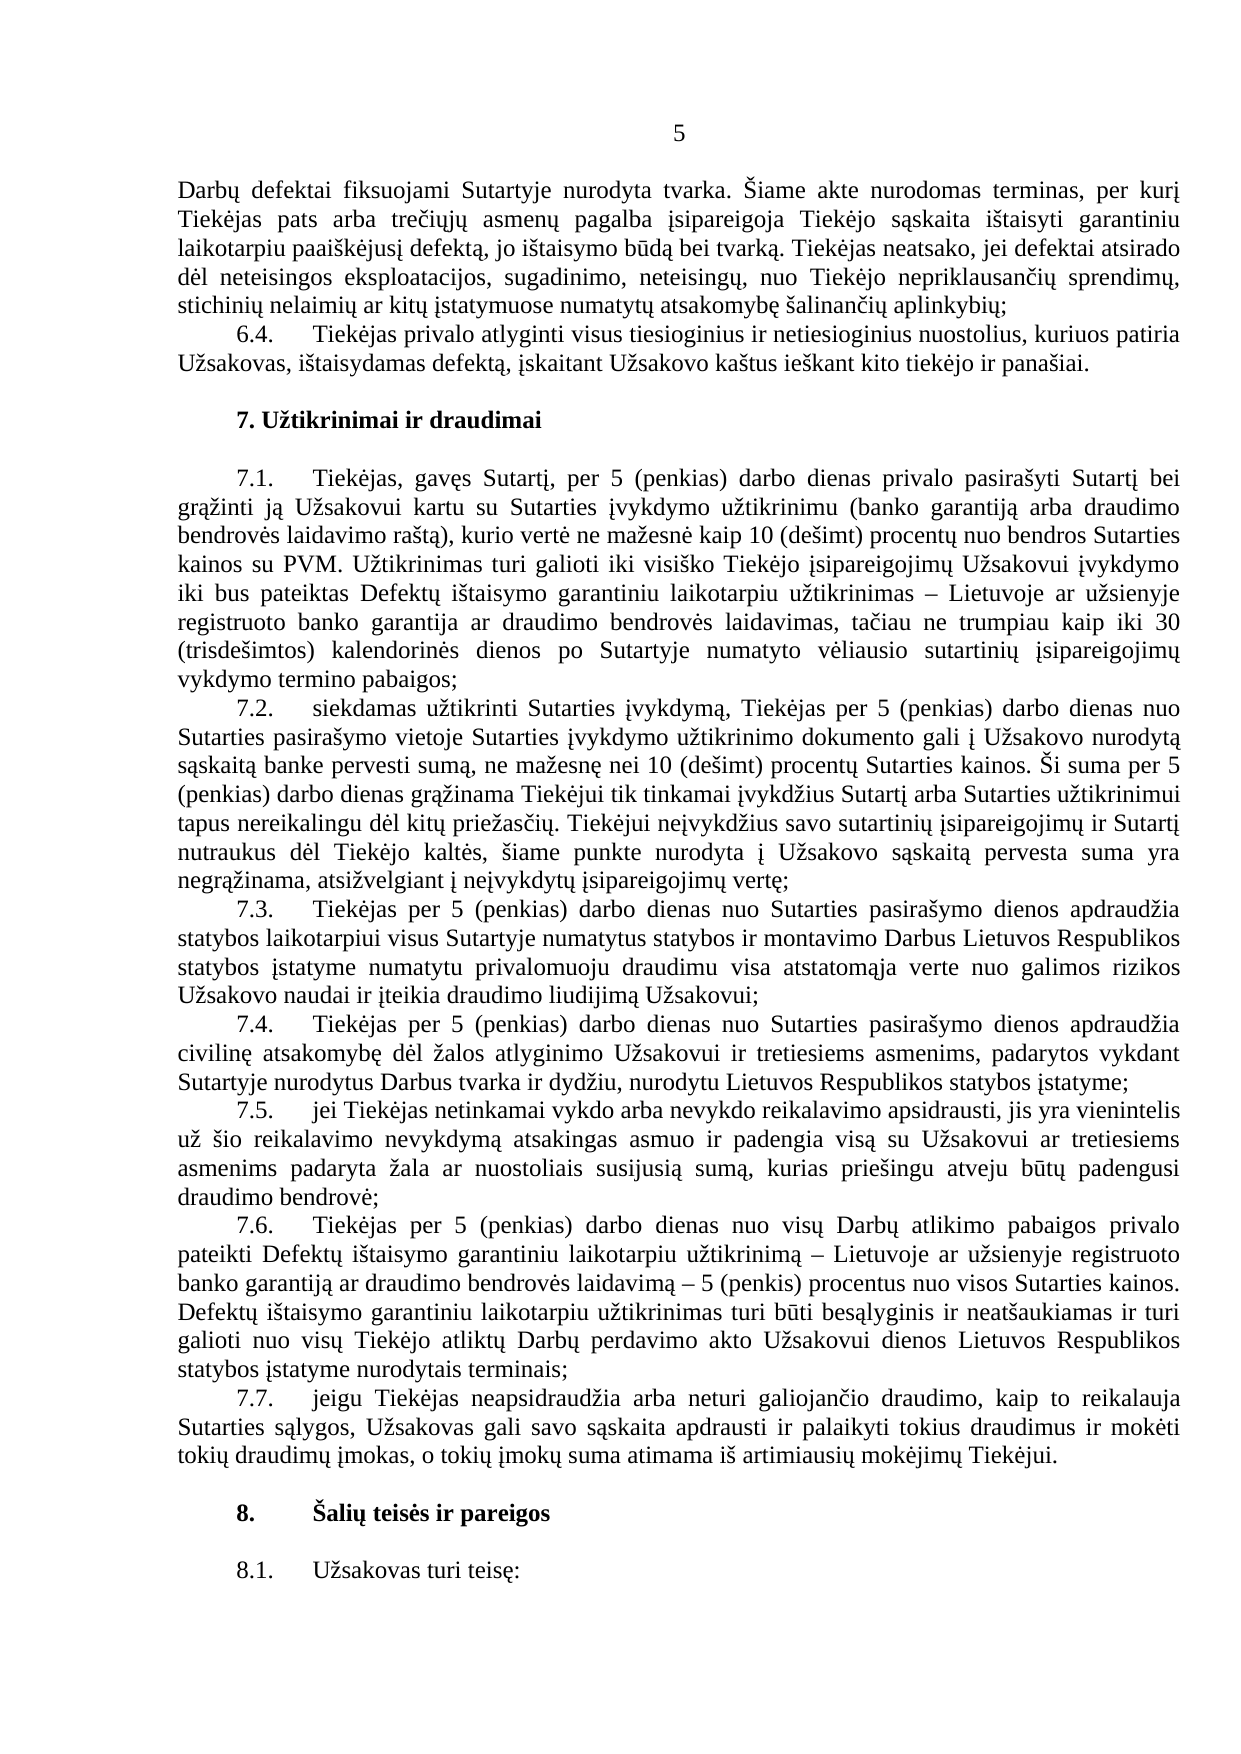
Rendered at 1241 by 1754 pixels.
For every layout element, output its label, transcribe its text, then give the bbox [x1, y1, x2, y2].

text 8.1. Užsakovas turi teisę: [177, 1556, 1181, 1584]
text 7.2. siekdamas užtikrinti Sutarties įvykdymą, Tiekėjas per 5 (penkias) darbo dienas nuo Sutarties pasirašymo vietoje Sutarties įvykdymo užtikrinimo dokumento gali į Užsakovo nurodytą sąskaitą banke pervesti sumą, ne mažesnę nei 10 (dešimt) procentų Sutarties kainos. Ši suma per 5 (penkias) darbo dienas grąžinama Tiekėjui tik tinkamai įvykdžius Sutartį arba Sutarties užtikrinimui tapus nereikalingu dėl kitų priežasčių. Tiekėjui neįvykdžius savo sutartinių įsipareigojimų ir Sutartį nutraukus dėl Tiekėjo kaltės, šiame punkte nurodyta į Užsakovo sąskaitą pervesta suma yra negrąžinama, atsižvelgiant į neįvykdytų įsipareigojimų vertę; [177, 693, 1181, 894]
text Darbų defektai fiksuojami Sutartyje nurodyta tvarka. Šiame akte nurodomas terminas, per kurį Tiekėjas pats arba trečiųjų asmenų pagalba įsipareigoja Tiekėjo sąskaita ištaisyti garantiniu laikotarpiu paaiškėjusį defektą, jo ištaisymo būdą bei tvarką. Tiekėjas neatsako, jei defektai atsirado dėl neteisingos eksploatacijos, sugadinimo, neteisingų, nuo Tiekėjo nepriklausančių sprendimų, stichinių nelaimių ar kitų įstatymuose numatytų atsakomybę šalinančių aplinkybių; [177, 176, 1181, 319]
text 7.7. jeigu Tiekėjas neapsidraudžia arba neturi galiojančio draudimo, kaip to reikalauja Sutarties sąlygos, Užsakovas gali savo sąskaita apdrausti ir palaikyti tokius draudimus ir mokėti tokių draudimų įmokas, o tokių įmokų suma atimama iš artimiausių mokėjimų Tiekėjui. [177, 1383, 1181, 1469]
text 7.3. Tiekėjas per 5 (penkias) darbo dienas nuo Sutarties pasirašymo dienos apdraudžia statybos laikotarpiui visus Sutartyje numatytus statybos ir montavimo Darbus Lietuvos Respublikos statybos įstatyme numatytu privalomuoju draudimu visa atstatomąja verte nuo galimos rizikos Užsakovo naudai ir įteikia draudimo liudijimą Užsakovui; [177, 894, 1181, 1009]
text 7.4. Tiekėjas per 5 (penkias) darbo dienas nuo Sutarties pasirašymo dienos apdraudžia civilinę atsakomybę dėl žalos atlyginimo Užsakovui ir tretiesiems asmenims, padarytos vykdant Sutartyje nurodytus Darbus tvarka ir dydžiu, nurodytu Lietuvos Respublikos statybos įstatyme; [177, 1009, 1181, 1096]
text 7. Užtikrinimai ir draudimai [177, 406, 1181, 434]
text 7.1. Tiekėjas, gavęs Sutartį, per 5 (penkias) darbo dienas privalo pasirašyti Sutartį bei grąžinti ją Užsakovui kartu su Sutarties įvykdymo užtikrinimu (banko garantiją arba draudimo bendrovės laidavimo raštą), kurio vertė ne mažesnė kaip 10 (dešimt) procentų nuo bendros Sutarties kainos su PVM. Užtikrinimas turi galioti iki visiško Tiekėjo įsipareigojimų Užsakovui įvykdymo iki bus pateiktas Defektų ištaisymo garantiniu laikotarpiu užtikrinimas – Lietuvoje ar užsienyje registruoto banko garantija ar draudimo bendrovės laidavimas, tačiau ne trumpiau kaip iki 30 (trisdešimtos) kalendorinės dienos po Sutartyje numatyto vėliausio sutartinių įsipareigojimų vykdymo termino pabaigos; [177, 463, 1181, 693]
text 7.5. jei Tiekėjas netinkamai vykdo arba nevykdo reikalavimo apsidrausti, jis yra vienintelis už šio reikalavimo nevykdymą atsakingas asmuo ir padengia visą su Užsakovui ar tretiesiems asmenims padaryta žala ar nuostoliais susijusią sumą, kurias priešingu atveju būtų padengusi draudimo bendrovė; [177, 1096, 1181, 1211]
text 8. Šalių teisės ir pareigos [177, 1498, 1181, 1527]
text 7.6. Tiekėjas per 5 (penkias) darbo dienas nuo visų Darbų atlikimo pabaigos privalo pateikti Defektų ištaisymo garantiniu laikotarpiu užtikrinimą – Lietuvoje ar užsienyje registruoto banko garantiją ar draudimo bendrovės laidavimą – 5 (penkis) procentus nuo visos Sutarties kainos. Defektų ištaisymo garantiniu laikotarpiu užtikrinimas turi būti besąlyginis ir neatšaukiamas ir turi galioti nuo visų Tiekėjo atliktų Darbų perdavimo akto Užsakovui dienos Lietuvos Respublikos statybos įstatyme nurodytais terminais; [177, 1211, 1181, 1383]
text 6.4. Tiekėjas privalo atlyginti visus tiesioginius ir netiesioginius nuostolius, kuriuos patiria Užsakovas, ištaisydamas defektą, įskaitant Užsakovo kaštus ieškant kito tiekėjo ir panašiai. [177, 319, 1181, 377]
